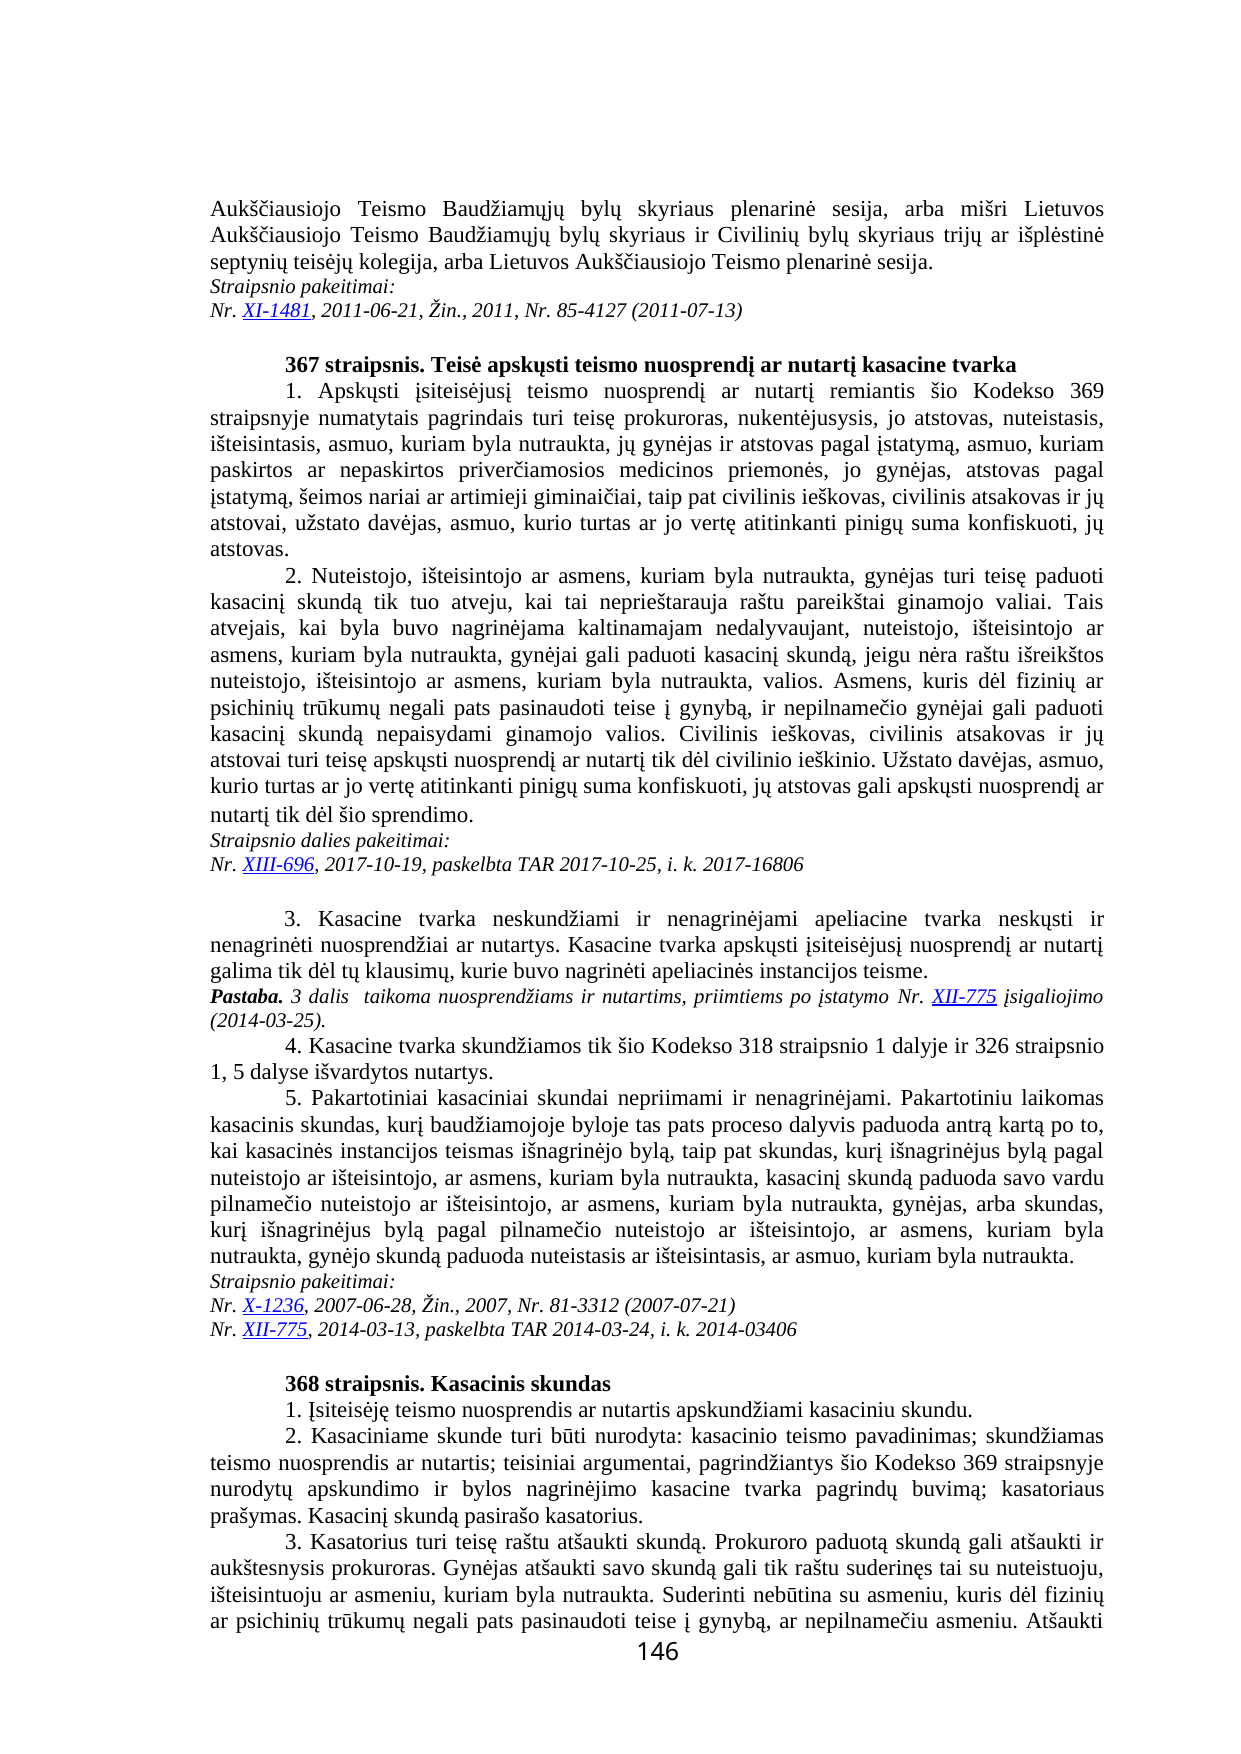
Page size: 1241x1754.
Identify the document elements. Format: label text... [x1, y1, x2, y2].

text 1. Įsiteisėję teismo nuosprendis ar nutartis apskundžiami kasaciniu skundu. [210, 1396, 1106, 1423]
text 4. Kasacine tvarka skundžiamos tik šio Kodekso 318 straipsnio 1 dalyje ir 326 straipsnio 1, 5 dalyse išvardytos nutartys. [210, 1032, 1106, 1084]
text 368 straipsnis. Kasacinis skundas [210, 1370, 1106, 1396]
text 3. Kasatorius turi teisę raštu atšaukti skundą. Prokuroro paduotą skundą gali atšaukti ir aukštesnysis prokuroras. Gynėjas atšaukti savo skundą gali tik raštu suderinęs tai su nuteistuoju, išteisintuoju ar asmeniu, kuriam byla nutraukta. Suderinti nebūtina su asmeniu, kuris dėl fizinių ar psichinių trūkumų negali pats pasinaudoti teise į gynybą, ar nepilnamečiu asmeniu. Atšaukti [210, 1528, 1106, 1633]
text Straipsnio pakeitimai: [210, 1269, 1106, 1293]
text Nr. XII-775, 2014-03-13, paskelbta TAR 2014-03-24, i. k. 2014-03406 [210, 1317, 1106, 1341]
text Nr. XI-1481, 2011-06-21, Žin., 2011, Nr. 85-4127 (2011-07-13) [210, 298, 1106, 322]
text 5. Pakartotiniai kasaciniai skundai nepriimami ir nenagrinėjami. Pakartotiniu laikomas kasacinis skundas, kurį baudžiamojoje byloje tas pats proceso dalyvis paduoda antrą kartą po to, kai kasacinės instancijos teismas išnagrinėjo bylą, taip pat skundas, kurį išnagrinėjus bylą pagal nuteistojo ar išteisintojo, ar asmens, kuriam byla nutraukta, kasacinį skundą paduoda savo vardu pilnamečio nuteistojo ar išteisintojo, ar asmens, kuriam byla nutraukta, gynėjas, arba skundas, kurį išnagrinėjus bylą pagal pilnamečio nuteistojo ar išteisintojo, ar asmens, kuriam byla nutraukta, gynėjo skundą paduoda nuteistasis ar išteisintasis, ar asmuo, kuriam byla nutraukta. [210, 1084, 1106, 1269]
text 367 straipsnis. Teisė apskųsti teismo nuosprendį ar nutartį kasacine tvarka [210, 351, 1106, 377]
text Straipsnio dalies pakeitimai: [210, 828, 1106, 852]
text 1. Apskųsti įsiteisėjusį teismo nuosprendį ar nutartį remiantis šio Kodekso 369 straipsnyje numatytais pagrindais turi teisę prokuroras, nukentėjusysis, jo atstovas, nuteistasis, išteisintasis, asmuo, kuriam byla nutraukta, jų gynėjas ir atstovas pagal įstatymą, asmuo, kuriam paskirtos ar nepaskirtos priverčiamosios medicinos priemonės, jo gynėjas, atstovas pagal įstatymą, šeimos nariai ar artimieji giminaičiai, taip pat civilinis ieškovas, civilinis atsakovas ir jų atstovai, užstato davėjas, asmuo, kurio turtas ar jo vertę atitinkanti pinigų suma konfiskuoti, jų atstovas. [210, 377, 1106, 562]
text Pastaba. 3 dalis taikoma nuosprendžiams ir nutartims, priimtiems po įstatymo Nr. XII-775 įsigaliojimo (2014-03-25). [210, 984, 1106, 1032]
text Straipsnio pakeitimai: [210, 274, 1106, 298]
text 2. Kasaciniame skunde turi būti nurodyta: kasacinio teismo pavadinimas; skundžiamas teismo nuosprendis ar nutartis; teisiniai argumentai, pagrindžiantys šio Kodekso 369 straipsnyje nurodytų apskundimo ir bylos nagrinėjimo kasacine tvarka pagrindų buvimą; kasatoriaus prašymas. Kasacinį skundą pasirašo kasatorius. [210, 1423, 1106, 1528]
text Nr. X-1236, 2007-06-28, Žin., 2007, Nr. 81-3312 (2007-07-21) [210, 1293, 1106, 1317]
text 2. Nuteistojo, išteisintojo ar asmens, kuriam byla nutraukta, gynėjas turi teisę paduoti kasacinį skundą tik tuo atveju, kai tai neprieštarauja raštu pareikštai ginamojo valiai. Tais atvejais, kai byla buvo nagrinėjama kaltinamajam nedalyvaujant, nuteistojo, išteisintojo ar asmens, kuriam byla nutraukta, gynėjai gali paduoti kasacinį skundą, jeigu nėra raštu išreikštos nuteistojo, išteisintojo ar asmens, kuriam byla nutraukta, valios. Asmens, kuris dėl fizinių ar psichinių trūkumų negali pats pasinaudoti teise į gynybą, ir nepilnamečio gynėjai gali paduoti kasacinį skundą nepaisydami ginamojo valios. Civilinis ieškovas, civilinis atsakovas ir jų atstovai turi teisę apskųsti nuosprendį ar nutartį tik dėl civilinio ieškinio. Užstato davėjas, asmuo, kurio turtas ar jo vertę atitinkanti pinigų suma konfiskuoti, jų atstovas gali apskųsti nuosprendį ar nutartį tik dėl šio sprendimo. [210, 562, 1106, 828]
text Aukščiausiojo Teismo Baudžiamųjų bylų skyriaus plenarinė sesija, arba mišri Lietuvos Aukščiausiojo Teismo Baudžiamųjų bylų skyriaus ir Civilinių bylų skyriaus trijų ar išplėstinė septynių teisėjų kolegija, arba Lietuvos Aukščiausiojo Teismo plenarinė sesija. [210, 195, 1106, 274]
text 3. Kasacine tvarka neskundžiami ir nenagrinėjami apeliacine tvarka neskųsti ir nenagrinėti nuosprendžiai ar nutartys. Kasacine tvarka apskųsti įsiteisėjusį nuosprendį ar nutartį galima tik dėl tų klausimų, kurie buvo nagrinėti apeliacinės instancijos teisme. [210, 904, 1106, 984]
text Nr. XIII-696, 2017-10-19, paskelbta TAR 2017-10-25, i. k. 2017-16806 [210, 852, 1106, 876]
